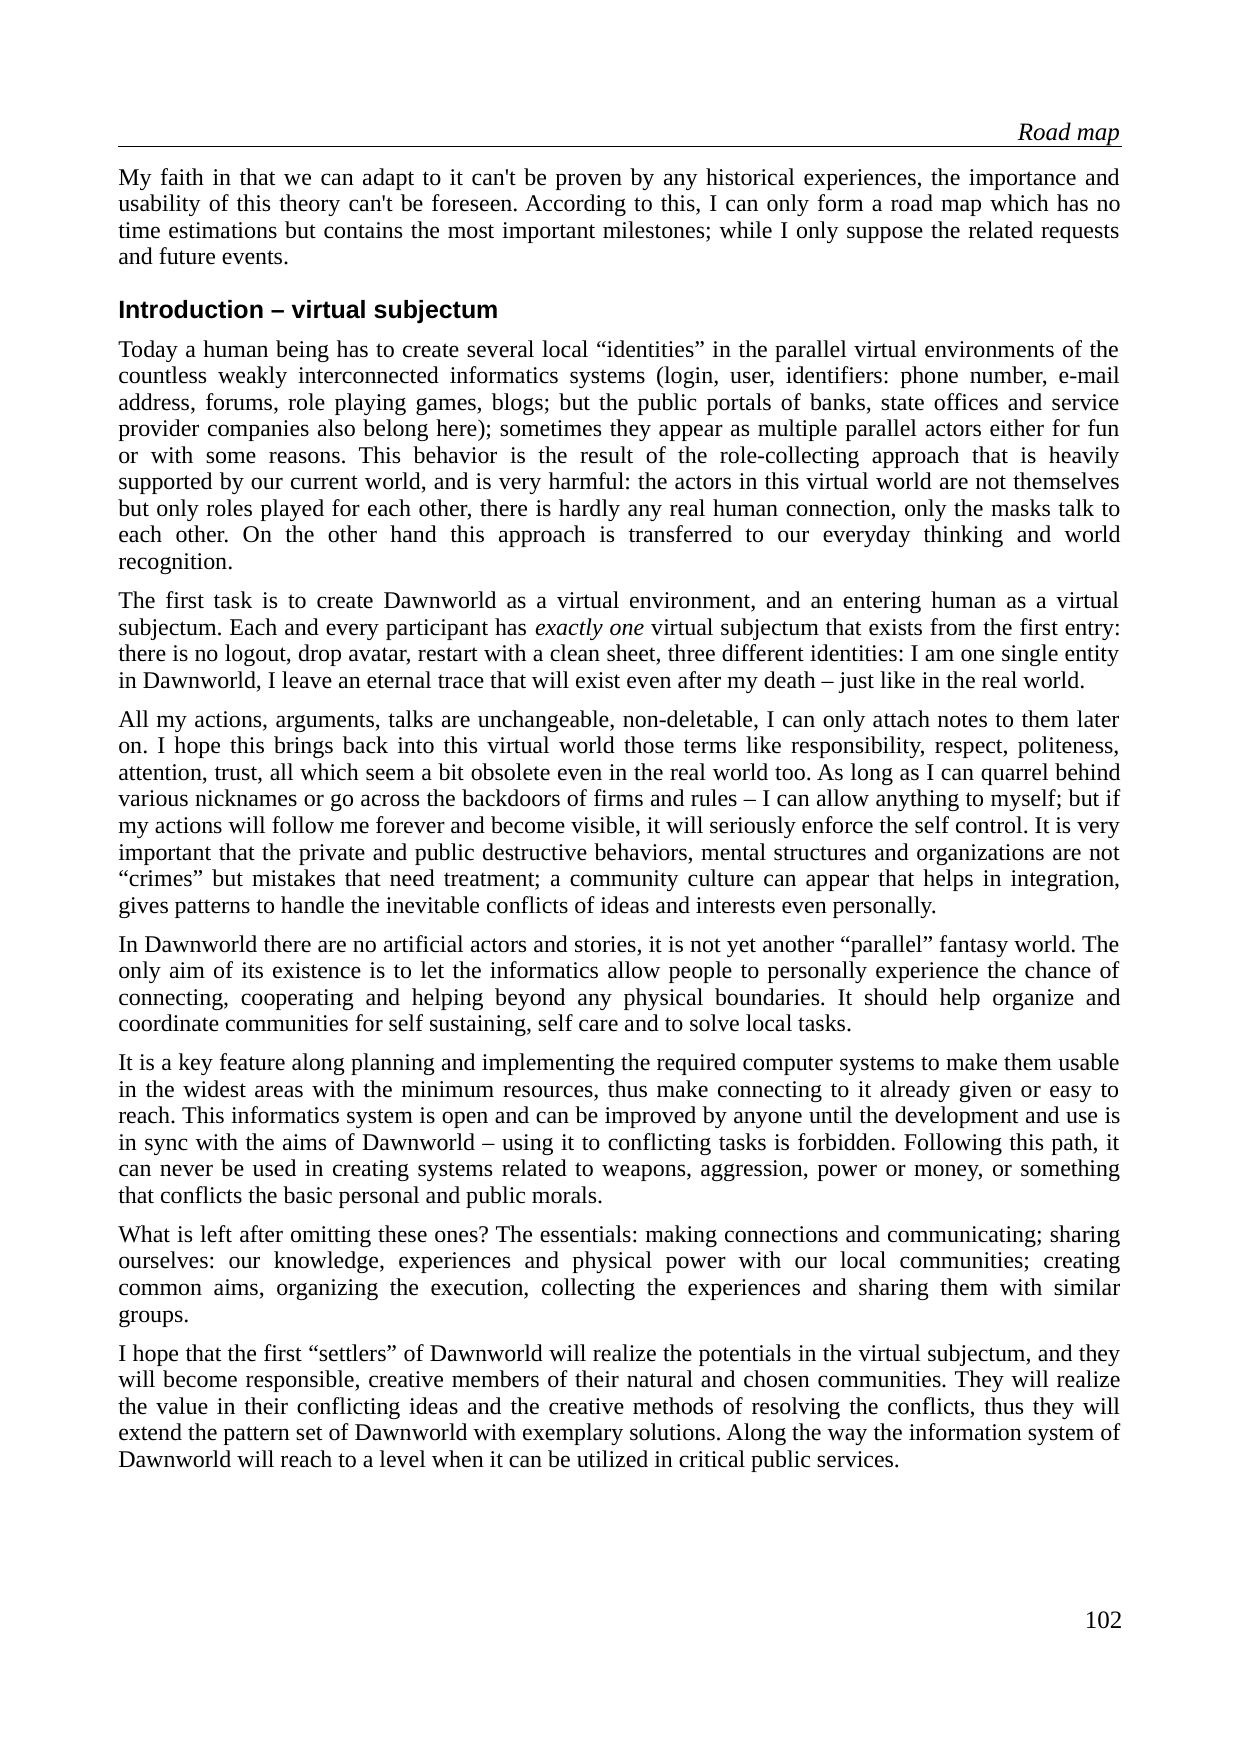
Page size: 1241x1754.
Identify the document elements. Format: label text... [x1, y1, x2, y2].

text All my actions, arguments, talks are unchangeable, non-deletable, I can only attach notes to them later on. I hope this brings back into this virtual world those terms like responsibility, respect, politeness, attention, trust, all which seem a bit obsolete even in the real world too. As long as I can quarrel behind various nicknames or go across the backdoors of firms and rules – I can allow anything to myself; but if my actions will follow me forever and become visible, it will seriously enforce the self control. It is very important that the private and public destructive behaviors, mental structures and organizations are not “crimes” but mistakes that need treatment; a community culture can appear that helps in integration, gives patterns to handle the inevitable conflicts of ideas and interests even personally. [118, 706, 1122, 918]
text Today a human being has to create several local “identities” in the parallel virtual environments of the countless weakly interconnected informatics systems (login, user, identifiers: phone number, e-mail address, forums, role playing games, blogs; but the public portals of banks, state offices and service provider companies also belong here); sometimes they appear as multiple parallel actors either for fun or with some reasons. This behavior is the result of the role-collecting approach that is heavily supported by our current world, and is very harmful: the actors in this virtual world are not themselves but only roles played for each other, there is hardly any real human connection, only the masks talk to each other. On the other hand this approach is transferred to our everyday thinking and world recognition. [118, 336, 1122, 575]
text In Dawnworld there are no artificial actors and stories, it is not yet another “parallel” fantasy world. The only aim of its existence is to let the informatics allow people to personally experience the chance of connecting, cooperating and helping beyond any physical boundaries. It should help organize and coordinate communities for self sustaining, self care and to solve local tasks. [118, 931, 1122, 1037]
text I hope that the first “settlers” of Dawnworld will realize the potentials in the virtual subjectum, and they will become responsible, creative members of their natural and chosen communities. They will realize the value in their conflicting ideas and the creative methods of resolving the conflicts, thus they will extend the pattern set of Dawnworld with exemplary solutions. Along the way the information system of Dawnworld will reach to a level when it can be utilized in critical public services. [118, 1340, 1122, 1473]
text It is a key feature along planning and implementing the required computer systems to make them usable in the widest areas with the minimum resources, thus make connecting to it already given or easy to reach. This informatics system is open and can be improved by anyone until the development and use is in sync with the aims of Dawnworld – using it to conflicting tasks is forbidden. Following this path, it can never be used in creating systems related to weapons, aggression, power or money, or something that conflicts the basic personal and public morals. [118, 1049, 1122, 1209]
text What is left after omitting these ones? The essentials: making connections and communicating; sharing ourselves: our knowledge, experiences and physical power with our local communities; creating common aims, organizing the execution, collecting the experiences and sharing them with similar groups. [118, 1221, 1122, 1327]
text My faith in that we can adapt to it can't be proven by any historical experiences, the importance and usability of this theory can't be foreseen. According to this, I can only form a road map which has no time estimations but contains the most important milestones; while I only suppose the related requests and future events. [118, 164, 1122, 270]
text The first task is to create Dawnworld as a virtual environment, and an entering human as a virtual subjectum. Each and every participant has exactly one virtual subjectum that exists from the first entry: there is no logout, drop avatar, restart with a clean sheet, three different identities: I am one single entity in Dawnworld, I leave an eternal trace that will exist even after my death – just like in the real world. [118, 587, 1122, 693]
subtitle Introduction – virtual subjectum [118, 295, 1122, 323]
